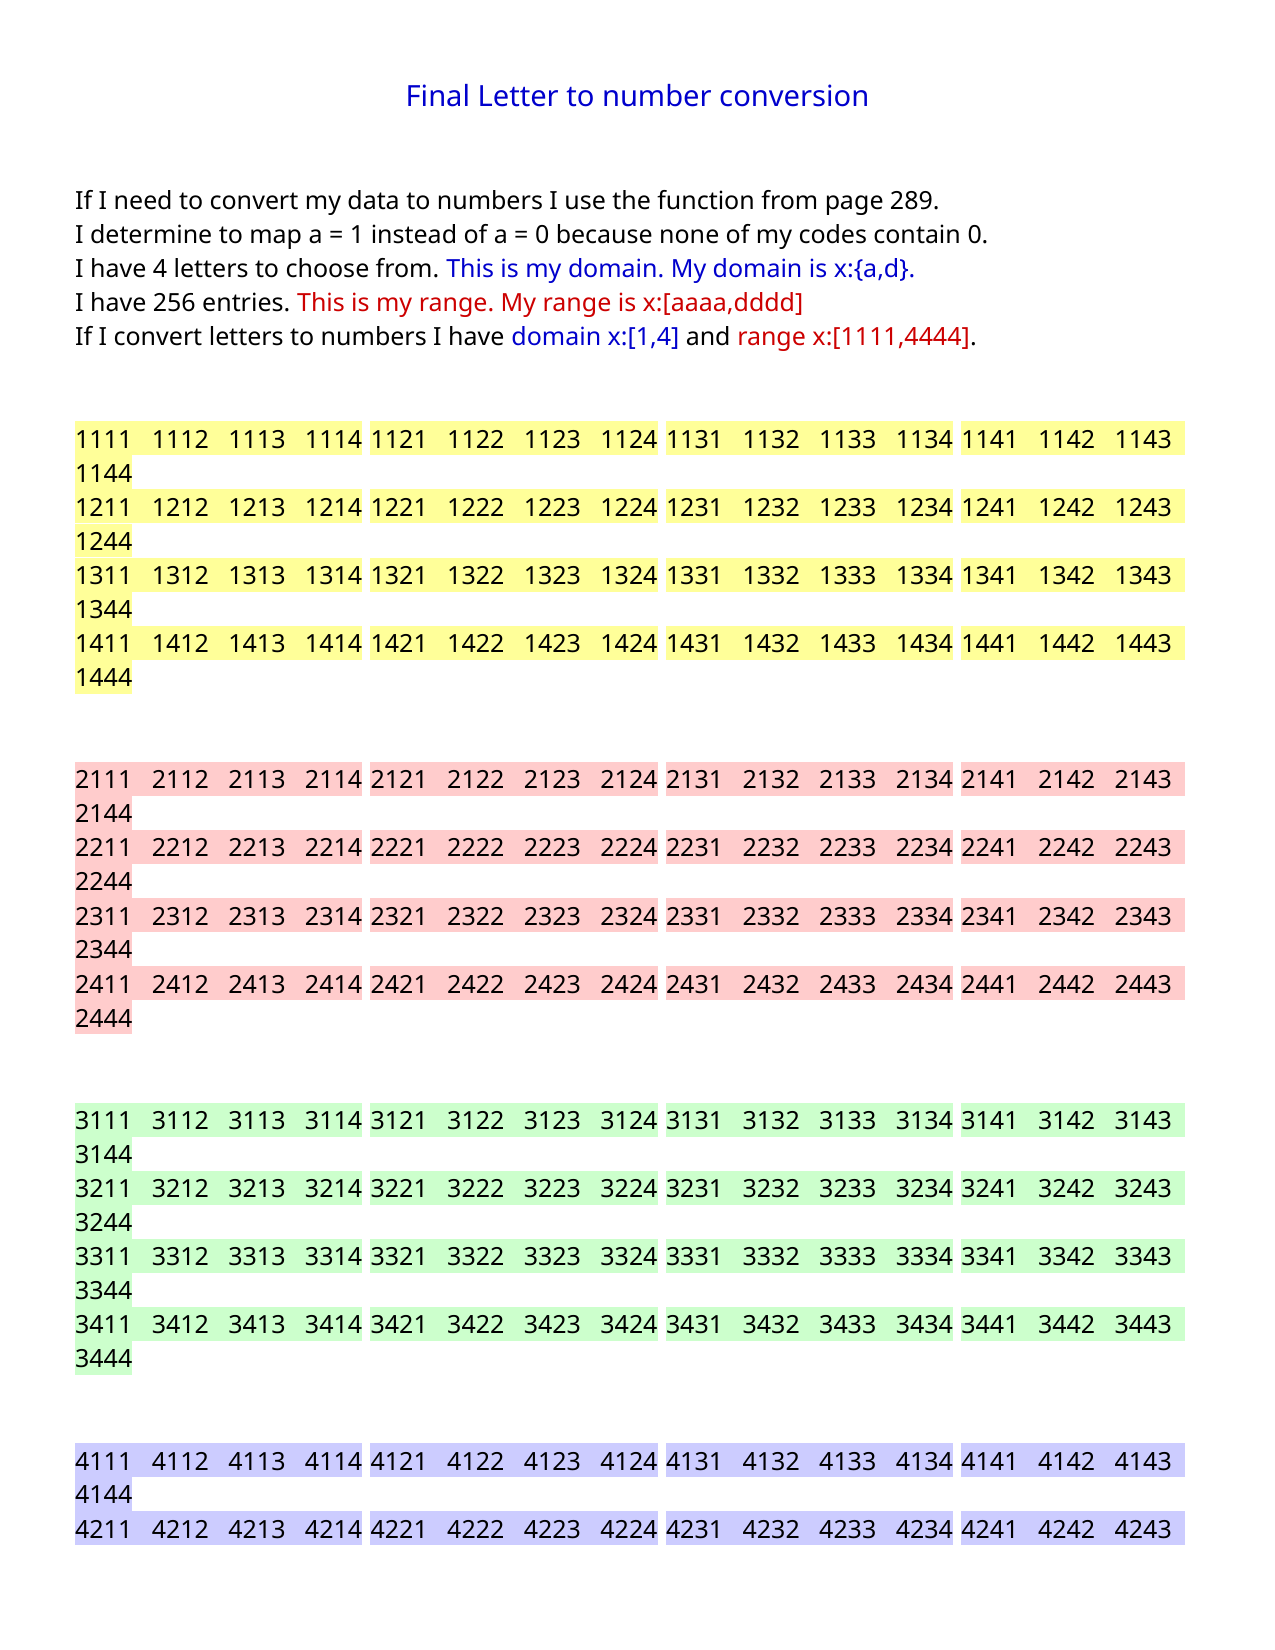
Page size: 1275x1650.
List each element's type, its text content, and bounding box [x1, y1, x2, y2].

text 2311 2312 2313 2314 2321 2322 2323 2324 2331 2332 2333 2334 2341 2342 2343 2344 [75, 898, 1200, 966]
text 2411 2412 2413 2414 2421 2422 2423 2424 2431 2432 2433 2434 2441 2442 2443 2444 [75, 966, 1200, 1034]
text 2111 2112 2113 2114 2121 2122 2123 2124 2131 2132 2133 2134 2141 2142 2143 2144 [75, 762, 1200, 830]
text 1111 1112 1113 1114 1121 1122 1123 1124 1131 1132 1133 1134 1141 1142 1143 1144 [75, 421, 1200, 489]
text Final Letter to number conversion [75, 75, 1200, 115]
text 2211 2212 2213 2214 2221 2222 2223 2224 2231 2232 2233 2234 2241 2242 2243 2244 [75, 830, 1200, 898]
text I determine to map a = 1 instead of a = 0 because none of my codes contain 0. [75, 217, 1200, 251]
text 1211 1212 1213 1214 1221 1222 1223 1224 1231 1232 1233 1234 1241 1242 1243 1244 [75, 489, 1200, 557]
text I have 256 entries. This is my range. My range is x:[aaaa,dddd] [75, 285, 1200, 319]
text 3311 3312 3313 3314 3321 3322 3323 3324 3331 3332 3333 3334 3341 3342 3343 3344 [75, 1239, 1200, 1307]
text If I need to convert my data to numbers I use the function from page 289. [75, 183, 1200, 217]
text 4211 4212 4213 4214 4221 4222 4223 4224 4231 4232 4233 4234 4241 4242 4243 [75, 1511, 1200, 1545]
text 3411 3412 3413 3414 3421 3422 3423 3424 3431 3432 3433 3434 3441 3442 3443 3444 [75, 1307, 1200, 1375]
text 3111 3112 3113 3114 3121 3122 3123 3124 3131 3132 3133 3134 3141 3142 3143 3144 [75, 1102, 1200, 1171]
text If I convert letters to numbers I have domain x:[1,4] and range x:[1111,4444]. [75, 319, 1200, 353]
text 4111 4112 4113 4114 4121 4122 4123 4124 4131 4132 4133 4134 4141 4142 4143 4144 [75, 1443, 1200, 1511]
text I have 4 letters to choose from. This is my domain. My domain is x:{a,d}. [75, 251, 1200, 285]
text 1411 1412 1413 1414 1421 1422 1423 1424 1431 1432 1433 1434 1441 1442 1443 1444 [75, 626, 1200, 694]
text 1311 1312 1313 1314 1321 1322 1323 1324 1331 1332 1333 1334 1341 1342 1343 1344 [75, 557, 1200, 626]
text 3211 3212 3213 3214 3221 3222 3223 3224 3231 3232 3233 3234 3241 3242 3243 3244 [75, 1171, 1200, 1239]
